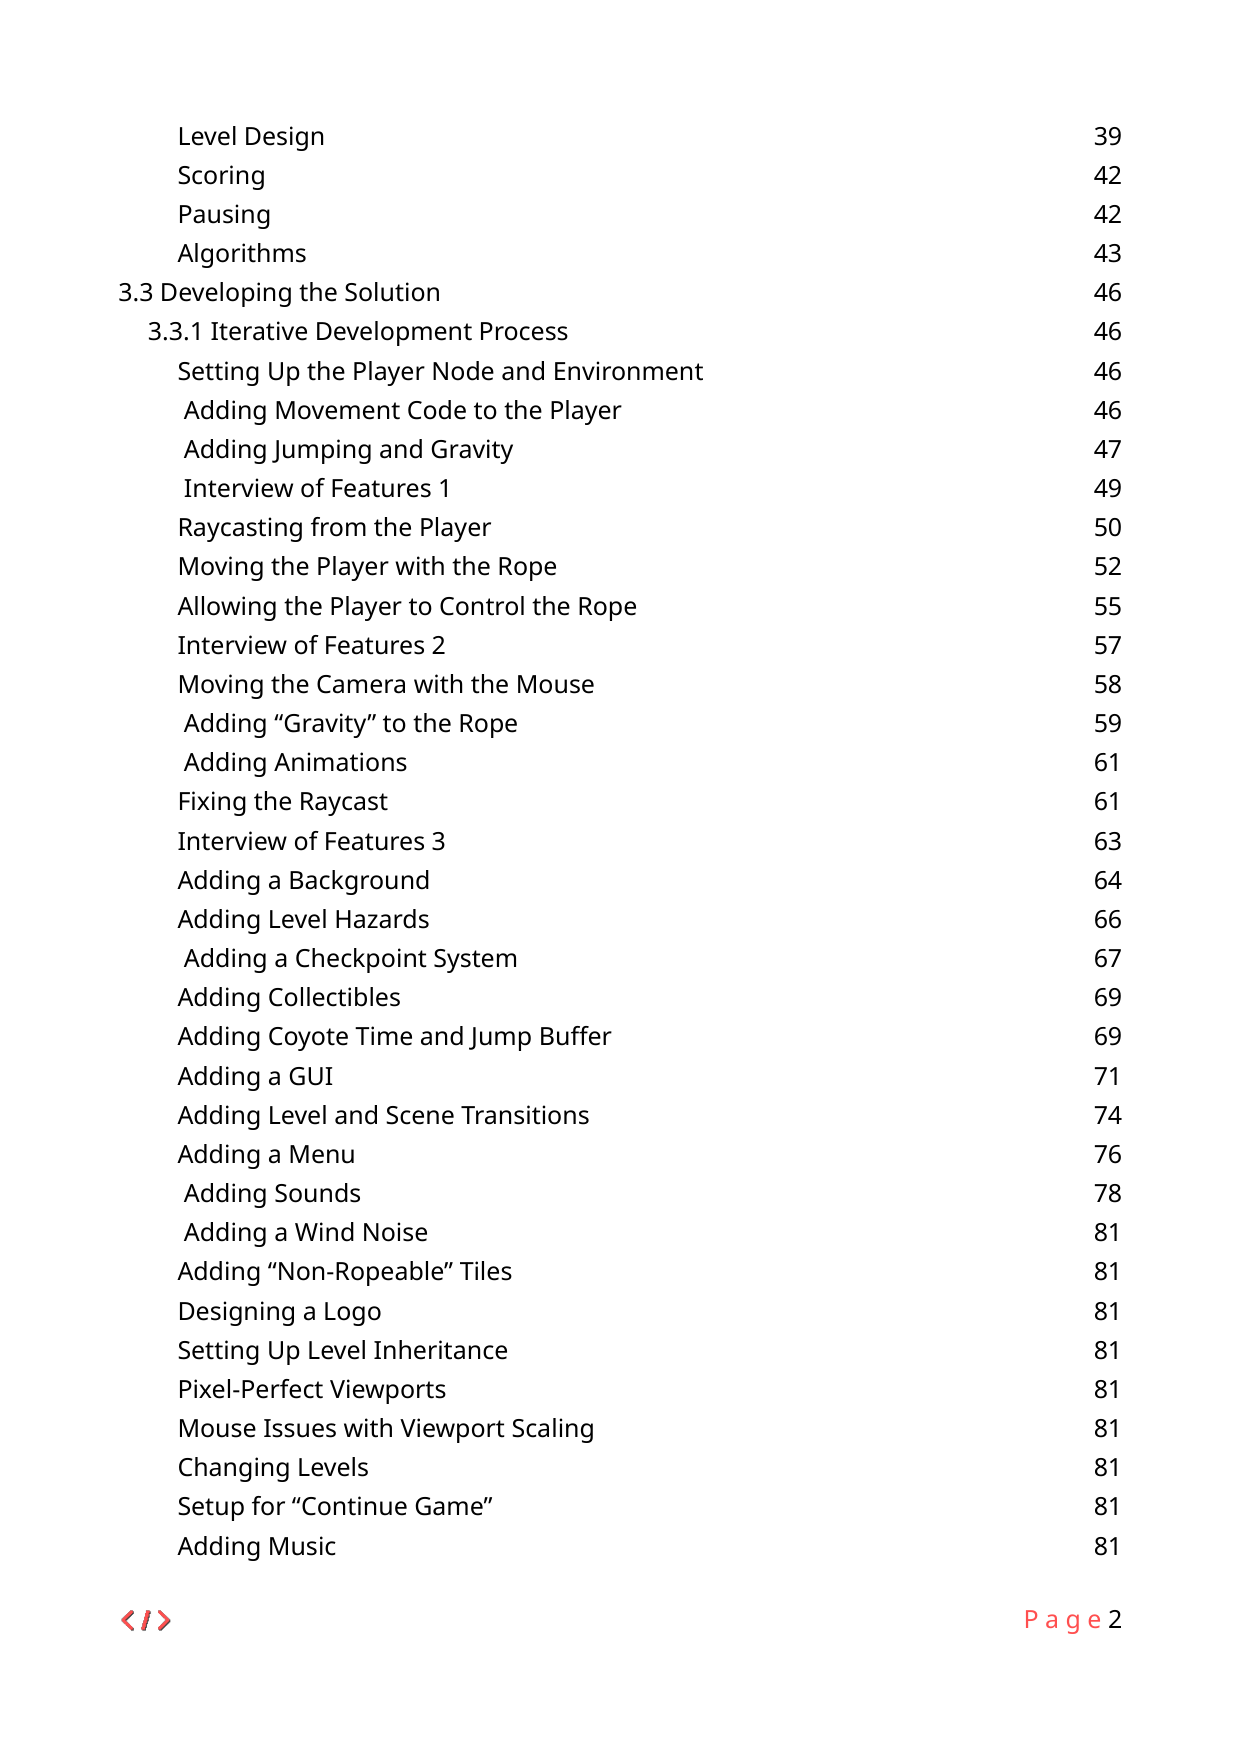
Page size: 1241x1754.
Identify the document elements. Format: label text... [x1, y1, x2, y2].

text Adding Coyote Time and Jump Buffer 69 [177, 1019, 1122, 1053]
text Algorithms 43 [177, 236, 1122, 270]
text Adding Animations 61 [177, 745, 1122, 779]
text Setting Up Level Inheritance 81 [177, 1332, 1122, 1366]
text Raycasting from the Player 50 [177, 510, 1122, 544]
text Adding Sounds 78 [177, 1176, 1122, 1210]
text Adding a Background 64 [177, 862, 1122, 896]
text Adding a Checkpoint System 67 [177, 941, 1122, 975]
text Setup for “Continue Game” 81 [177, 1489, 1122, 1523]
text Adding a Wind Noise 81 [177, 1215, 1122, 1249]
text Adding Movement Code to the Player 46 [177, 392, 1122, 426]
text Changing Levels 81 [177, 1450, 1122, 1484]
text Level Design 39 [177, 118, 1122, 152]
text Adding “Gravity” to the Rope 59 [177, 706, 1122, 740]
text Fixing the Raycast 61 [177, 784, 1122, 818]
text Adding a GUI 71 [177, 1058, 1122, 1092]
picture [116, 1591, 175, 1649]
text Scoring 42 [177, 157, 1122, 191]
text Adding Level and Scene Transitions 74 [177, 1097, 1122, 1131]
text Pixel-Perfect Viewports 81 [177, 1371, 1122, 1406]
text Adding “Non-Ropeable” Tiles 81 [177, 1254, 1122, 1288]
text Adding a Menu 76 [177, 1136, 1122, 1171]
text Interview of Features 1 49 [177, 471, 1122, 505]
text 3.3 Developing the Solution 46 [118, 275, 1122, 309]
text Interview of Features 2 57 [177, 627, 1122, 661]
text Adding Level Hazards 66 [177, 901, 1122, 936]
text Adding Jumping and Gravity 47 [177, 431, 1122, 466]
text Allowing the Player to Control the Rope 55 [177, 588, 1122, 622]
text Adding Music 81 [177, 1528, 1122, 1562]
text Interview of Features 3 63 [177, 823, 1122, 857]
text Moving the Player with the Rope 52 [177, 549, 1122, 583]
text Designing a Logo 81 [177, 1293, 1122, 1327]
text Pausing 42 [177, 196, 1122, 231]
text 3.3.1 Iterative Development Process 46 [148, 314, 1122, 348]
text Setting Up the Player Node and Environment 46 [177, 353, 1122, 387]
text Moving the Camera with the Mouse 58 [177, 666, 1122, 701]
text Mouse Issues with Viewport Scaling 81 [177, 1411, 1122, 1445]
text Adding Collectibles 69 [177, 980, 1122, 1014]
